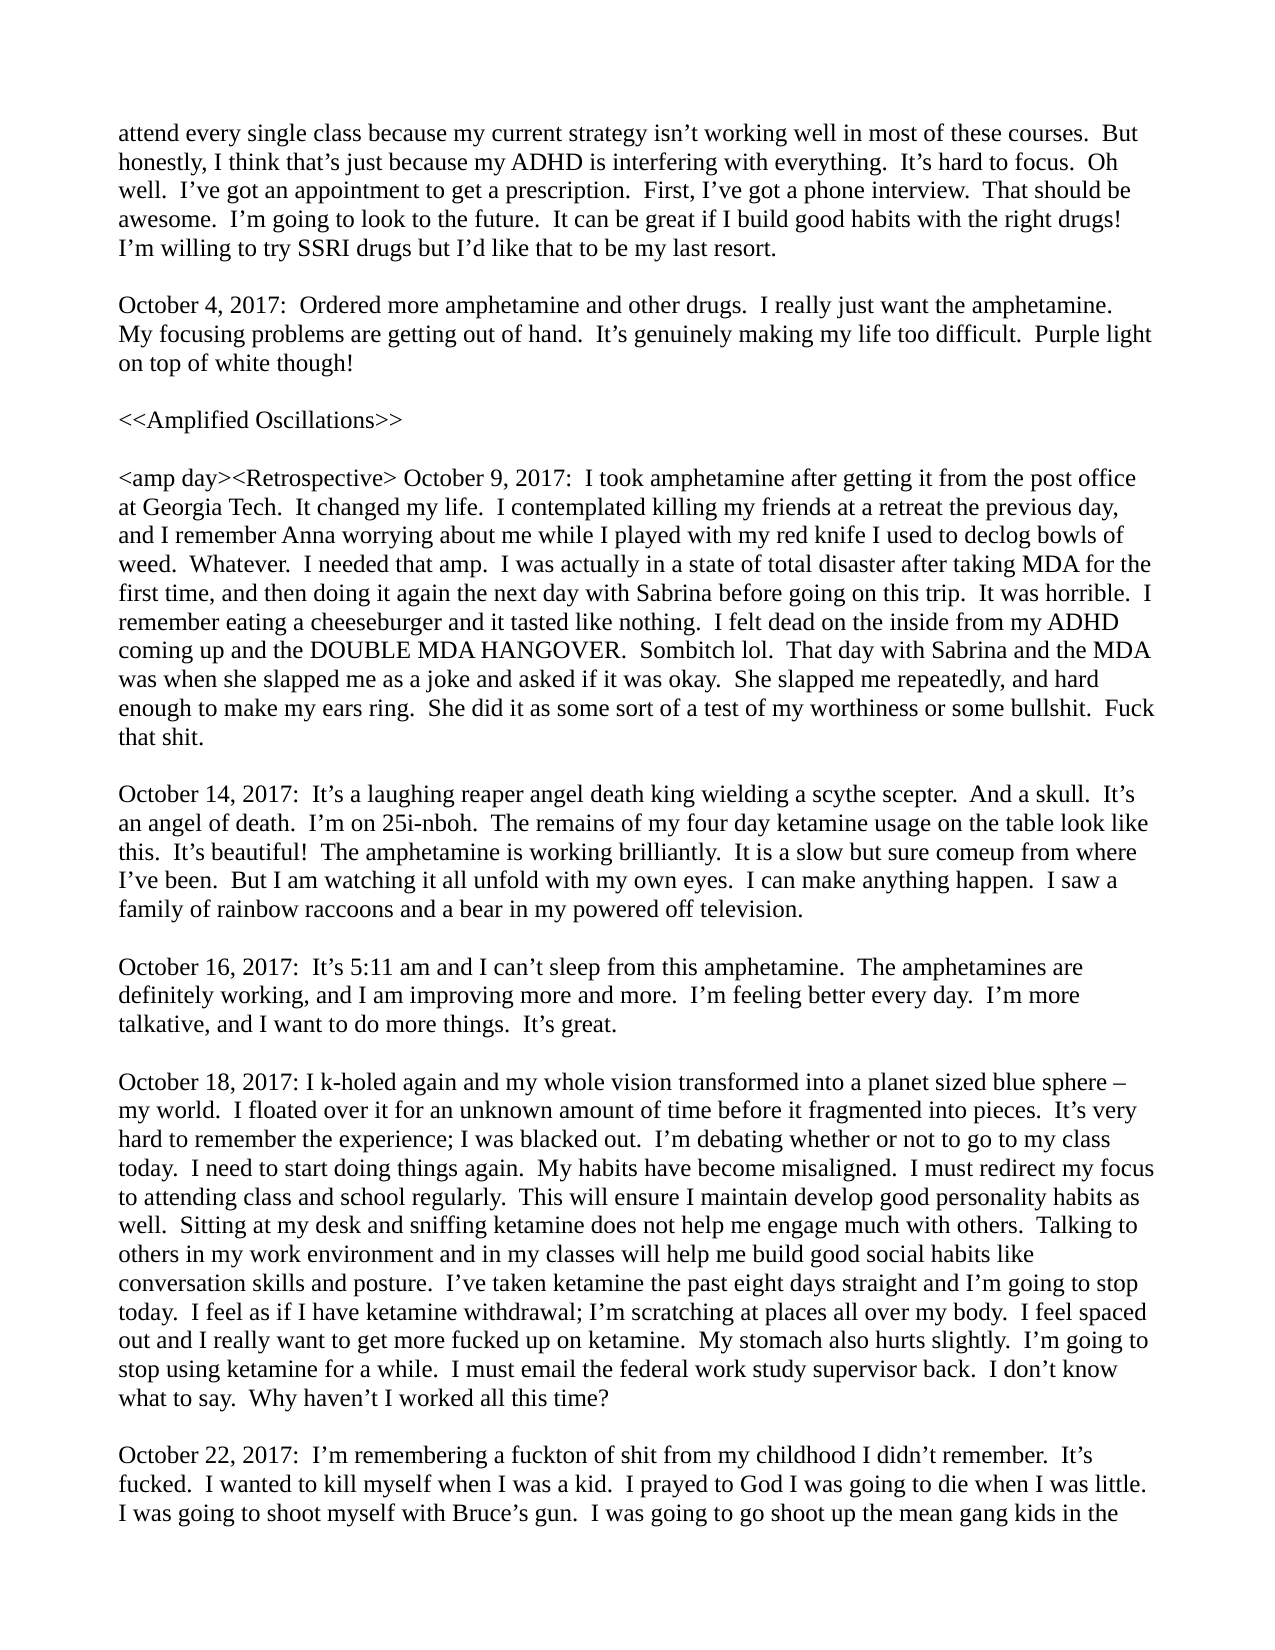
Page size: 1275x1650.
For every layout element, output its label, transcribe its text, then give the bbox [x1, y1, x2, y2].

text October 14, 2017: It’s a laughing reaper angel death king wielding a scythe scepter. And a skull. It’s an angel of death. I’m on 25i-nboh. The remains of my four day ketamine usage on the table look like this. It’s beautiful! The amphetamine is working brilliantly. It is a slow but sure comeup from where I’ve been. But I am watching it all unfold with my own eyes. I can make anything happen. I saw a family of rainbow raccoons and a bear in my powered off television. [118, 779, 1157, 923]
text attend every single class because my current strategy isn’t working well in most of these courses. But honestly, I think that’s just because my ADHD is interfering with everything. It’s hard to focus. Oh well. I’ve got an appointment to get a prescription. First, I’ve got a phone interview. That should be awesome. I’m going to look to the future. It can be great if I build good habits with the right drugs! I’m willing to try SSRI drugs but I’d like that to be my last resort. [118, 118, 1157, 262]
text October 22, 2017: I’m remembering a fuckton of shit from my childhood I didn’t remember. It’s fucked. I wanted to kill myself when I was a kid. I prayed to God I was going to die when I was little. I was going to shoot myself with Bruce’s gun. I was going to go shoot up the mean gang kids in the [118, 1441, 1157, 1527]
text October 4, 2017: Ordered more amphetamine and other drugs. I really just want the amphetamine. My focusing problems are getting out of hand. It’s genuinely making my life too difficult. Purple light on top of white though! [118, 291, 1157, 377]
text <<Amplified Oscillations>> [118, 406, 1157, 434]
text <amp day><Retrospective> October 9, 2017: I took amphetamine after getting it from the post office at Georgia Tech. It changed my life. I contemplated killing my friends at a retreat the previous day, and I remember Anna worrying about me while I played with my red knife I used to declog bowls of weed. Whatever. I needed that amp. I was actually in a state of total disaster after taking MDA for the first time, and then doing it again the next day with Sabrina before going on this trip. It was horrible. I remember eating a cheeseburger and it tasted like nothing. I felt dead on the inside from my ADHD coming up and the DOUBLE MDA HANGOVER. Sombitch lol. That day with Sabrina and the MDA was when she slapped me as a joke and asked if it was okay. She slapped me repeatedly, and hard enough to make my ears ring. She did it as some sort of a test of my worthiness or some bullshit. Fuck that shit. [118, 463, 1157, 751]
text October 18, 2017: I k-holed again and my whole vision transformed into a planet sized blue sphere – my world. I floated over it for an unknown amount of time before it fragmented into pieces. It’s very hard to remember the experience; I was blacked out. I’m debating whether or not to go to my class today. I need to start doing things again. My habits have become misaligned. I must redirect my focus to attending class and school regularly. This will ensure I maintain develop good personality habits as well. Sitting at my desk and sniffing ketamine does not help me engage much with others. Talking to others in my work environment and in my classes will help me build good social habits like conversation skills and posture. I’ve taken ketamine the past eight days straight and I’m going to stop today. I feel as if I have ketamine withdrawal; I’m scratching at places all over my body. I feel spaced out and I really want to get more fucked up on ketamine. My stomach also hurts slightly. I’m going to stop using ketamine for a while. I must email the federal work study supervisor back. I don’t know what to say. Why haven’t I worked all this time? [118, 1067, 1157, 1412]
text October 16, 2017: It’s 5:11 am and I can’t sleep from this amphetamine. The amphetamines are definitely working, and I am improving more and more. I’m feeling better every day. I’m more talkative, and I want to do more things. It’s great. [118, 952, 1157, 1038]
